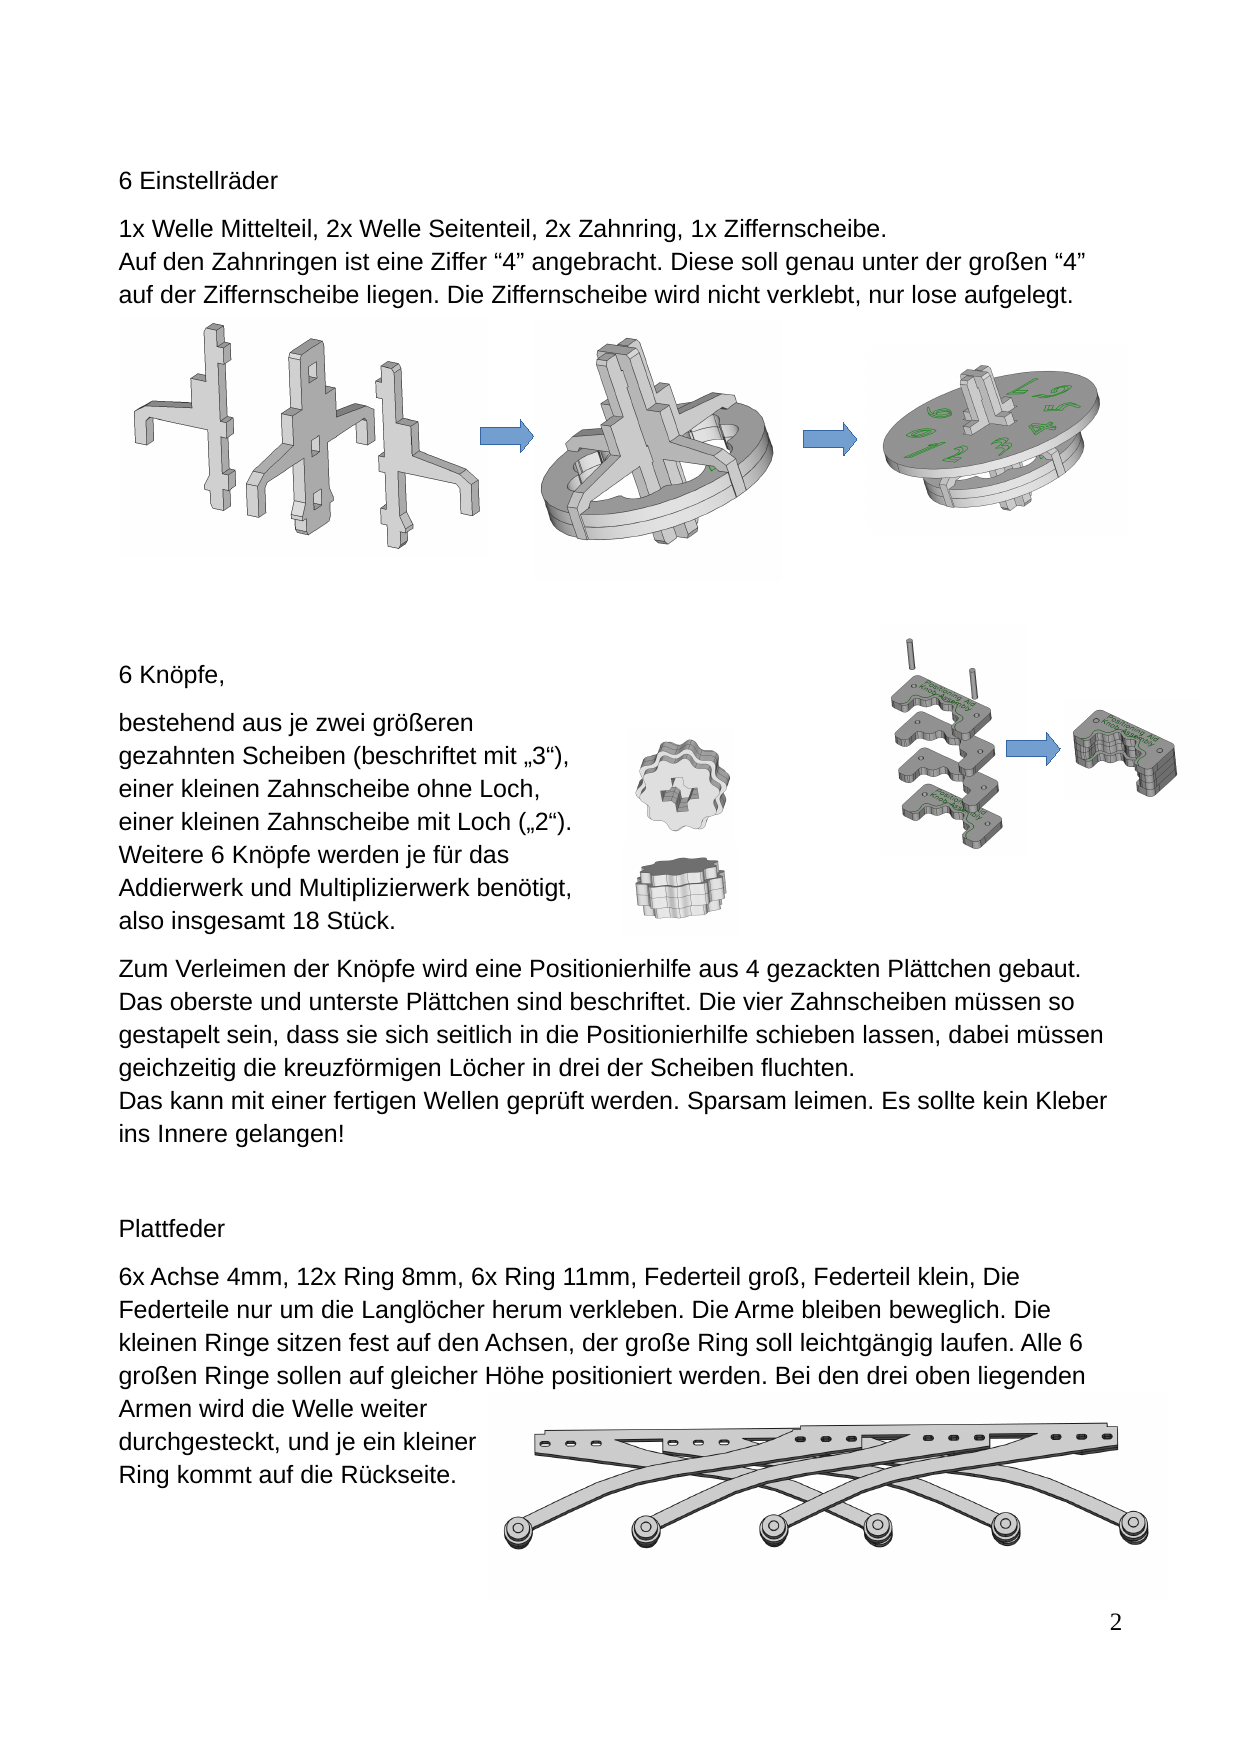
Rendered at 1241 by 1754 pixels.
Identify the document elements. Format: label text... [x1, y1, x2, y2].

text bestehend aus je zwei größeren gezahnten Scheiben (beschriftet mit „3“), einer kleinen Zahnscheibe ohne Loch, einer kleinen Zahnscheibe mit Loch („2“). Weitere 6 Knöpfe werden je für das Addierwerk und Multiplizierwerk benötigt, also insgesamt 18 Stück. [118, 708, 584, 935]
text 6 Einstellräder [118, 166, 1122, 195]
text 6x Achse 4mm, 12x Ring 8mm, 6x Ring 11mm, Federteil groß, Federteil klein, Die Federteile nur um die Langlöcher herum verkleben. Die Arme bleiben beweglich. Die kleinen Ringe sitzen fest auf den Achsen, der große Ring soll leichtgängig laufen. Alle 6 großen Ringe sollen auf gleicher Höhe positioniert werden. Bei den drei oben liegenden Armen wird die Welle weiter durchgesteckt, und je ein kleiner Ring kommt auf die Rückseite. [118, 1262, 1122, 1488]
text 1x Welle Mittelteil, 2x Welle Seitenteil, 2x Zahnring, 1x Ziffernscheibe. Auf den Zahnringen ist eine Ziffer “4” angebracht. Diese soll genau unter der großen “4” auf der Ziffernscheibe liegen. Die Ziffernscheibe wird nicht verklebt, nur lose aufgelegt. [118, 213, 1122, 308]
text 6 Knöpfe, [118, 660, 880, 689]
picture [621, 729, 740, 936]
text [1027, 660, 1122, 689]
text Plattfeder [118, 1214, 1122, 1243]
picture [866, 345, 1128, 534]
picture [880, 624, 1027, 856]
picture [121, 317, 489, 557]
text Zum Verleimen der Knöpfe wird eine Positionierhilfe aus 4 gezackten Plättchen gebaut. Das oberste und unterste Plättchen sind beschriftet. Die vier Zahnscheiben müssen so gestapelt sein, dass sie sich seitlich in die Positionierhilfe schieben lassen, dabei müssen geichzeitig die kreuzförmigen Löcher in drei der Scheiben fluchten. Das kann mit einer fertigen Wellen geprüft werden. Sparsam leimen. Es sollte kein Kleber ins Innere gelangen! [118, 954, 1122, 1148]
picture [483, 1392, 1171, 1598]
picture [1064, 698, 1201, 800]
picture [533, 319, 782, 582]
